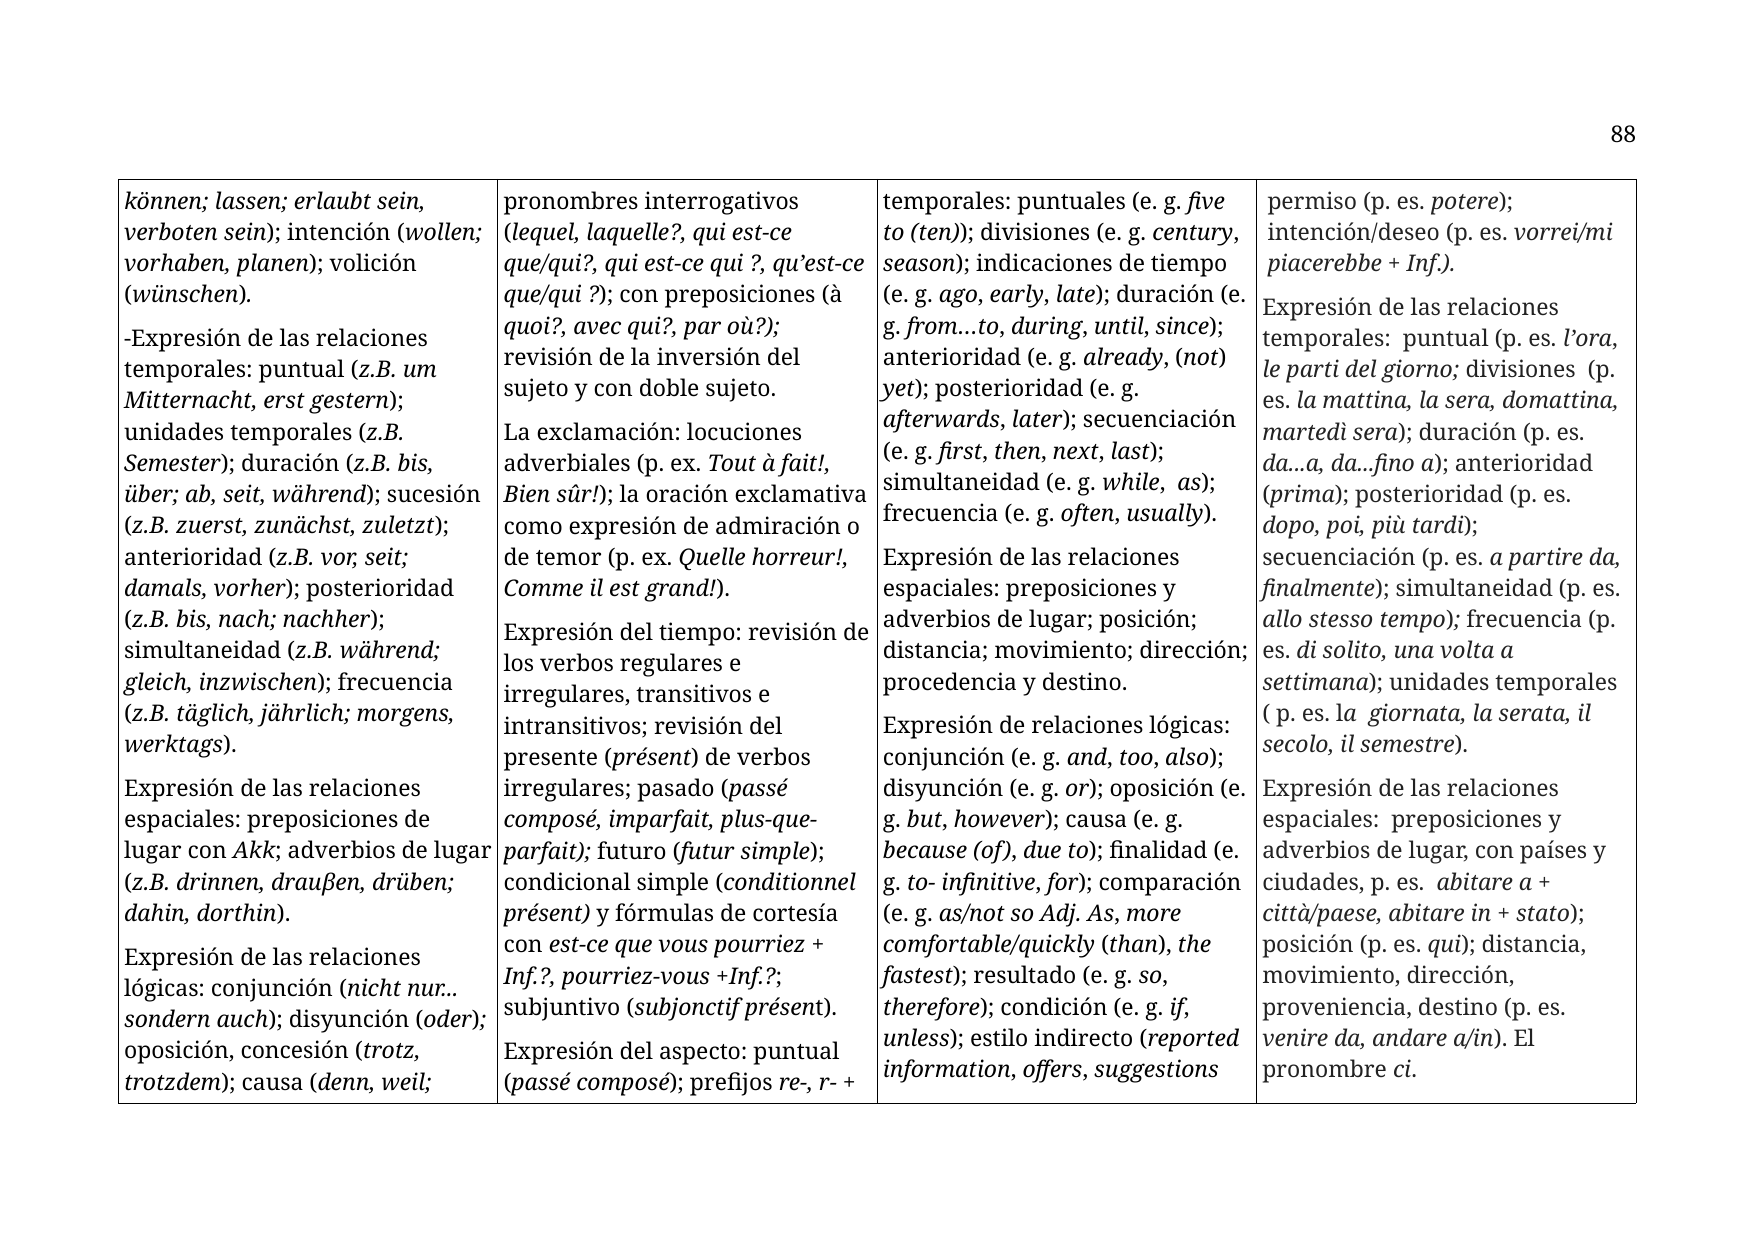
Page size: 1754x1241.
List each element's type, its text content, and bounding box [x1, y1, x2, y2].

table_cell pronombres interrogativos (lequel, laquelle?, qui est-ce que/qui?, qui est-ce qui ?, qu’est-ce que/qui ?); con preposiciones (à quoi?, avec qui?, par où?); revisión de la inversión del sujeto y con doble sujeto. La exclamación: locuciones adverbiales (p. ex. Tout à fait!, Bien sûr!); la oración exclamativa como expresión de admiración o de temor (p. ex. Quelle horreur!, Comme il est grand!). Expresión del tiempo: revisión de los verbos regulares e irregulares, transitivos e intransitivos; revisión del presente (présent) de verbos irregulares; pasado (passé composé, imparfait, plus-que-parfait); futuro (futur simple); condicional simple (conditionnel présent) y fórmulas de cortesía con est-ce que vous pourriez + Inf.?, pourriez-vous +Inf.?; subjuntivo (subjonctif présent). Expresión del aspecto: puntual (passé composé); prefijos re-, r- + [498, 180, 877, 1103]
table_cell permiso (p. es. potere); intención/deseo (p. es. vorrei/mi piacerebbe + Inf.). Expresión de las relaciones temporales: puntual (p. es. l’ora, le parti del giorno; divisiones (p. es. la mattina, la sera, domattina, martedì sera); duración (p. es. da...a, da...fino a); anterioridad (prima); posterioridad (p. es. dopo, poi, più tardi); secuenciación (p. es. a partire da, finalmente); simultaneidad (p. es. allo stesso tempo); frecuencia (p. es. di solito, una volta a settimana); unidades temporales ( p. es. la giornata, la serata, il secolo, il semestre). Expresión de las relaciones espaciales: preposiciones y adverbios de lugar, con países y ciudades, p. es. abitare a + città/paese, abitare in + stato); posición (p. es. qui); distancia, movimiento, dirección, proveniencia, destino (p. es. venire da, andare a/in). El pronombre ci. [1257, 180, 1636, 1103]
table_cell können; lassen; erlaubt sein, verboten sein); intención (wollen; vorhaben, planen); volición (wünschen). -Expresión de las relaciones temporales: puntual (z.B. um Mitternacht, erst gestern); unidades temporales (z.B. Semester); duración (z.B. bis, über; ab, seit, während); sucesión (z.B. zuerst, zunächst, zuletzt); anterioridad (z.B. vor, seit; damals, vorher); posterioridad (z.B. bis, nach; nachher); simultaneidad (z.B. während; gleich, inzwischen); frecuencia (z.B. täglich, jährlich; morgens, werktags). Expresión de las relaciones espaciales: preposiciones de lugar con Akk; adverbios de lugar (z.B. drinnen, drauβen, drüben; dahin, dorthin). Expresión de las relaciones lógicas: conjunción (nicht nur... sondern auch); disyunción (oder); oposición, concesión (trotz, trotzdem); causa (denn, weil; [119, 180, 497, 1103]
table_cell temporales: puntuales (e. g. five to (ten)); divisiones (e. g. century, season); indicaciones de tiempo (e. g. ago, early, late); duración (e. g. from…to, during, until, since); anterioridad (e. g. already, (not) yet); posterioridad (e. g. afterwards, later); secuenciación (e. g. first, then, next, last); simultaneidad (e. g. while, as); frecuencia (e. g. often, usually). Expresión de las relaciones espaciales: preposiciones y adverbios de lugar; posición; distancia; movimiento; dirección; procedencia y destino. Expresión de relaciones lógicas: conjunción (e. g. and, too, also); disyunción (e. g. or); oposición (e. g. but, however); causa (e. g. because (of), due to); finalidad (e. g. to- infinitive, for); comparación (e. g. as/not so Adj. As, more comfortable/quickly (than), the fastest); resultado (e. g. so, therefore); condición (e. g. if, unless); estilo indirecto (reported information, offers, suggestions [878, 180, 1256, 1103]
